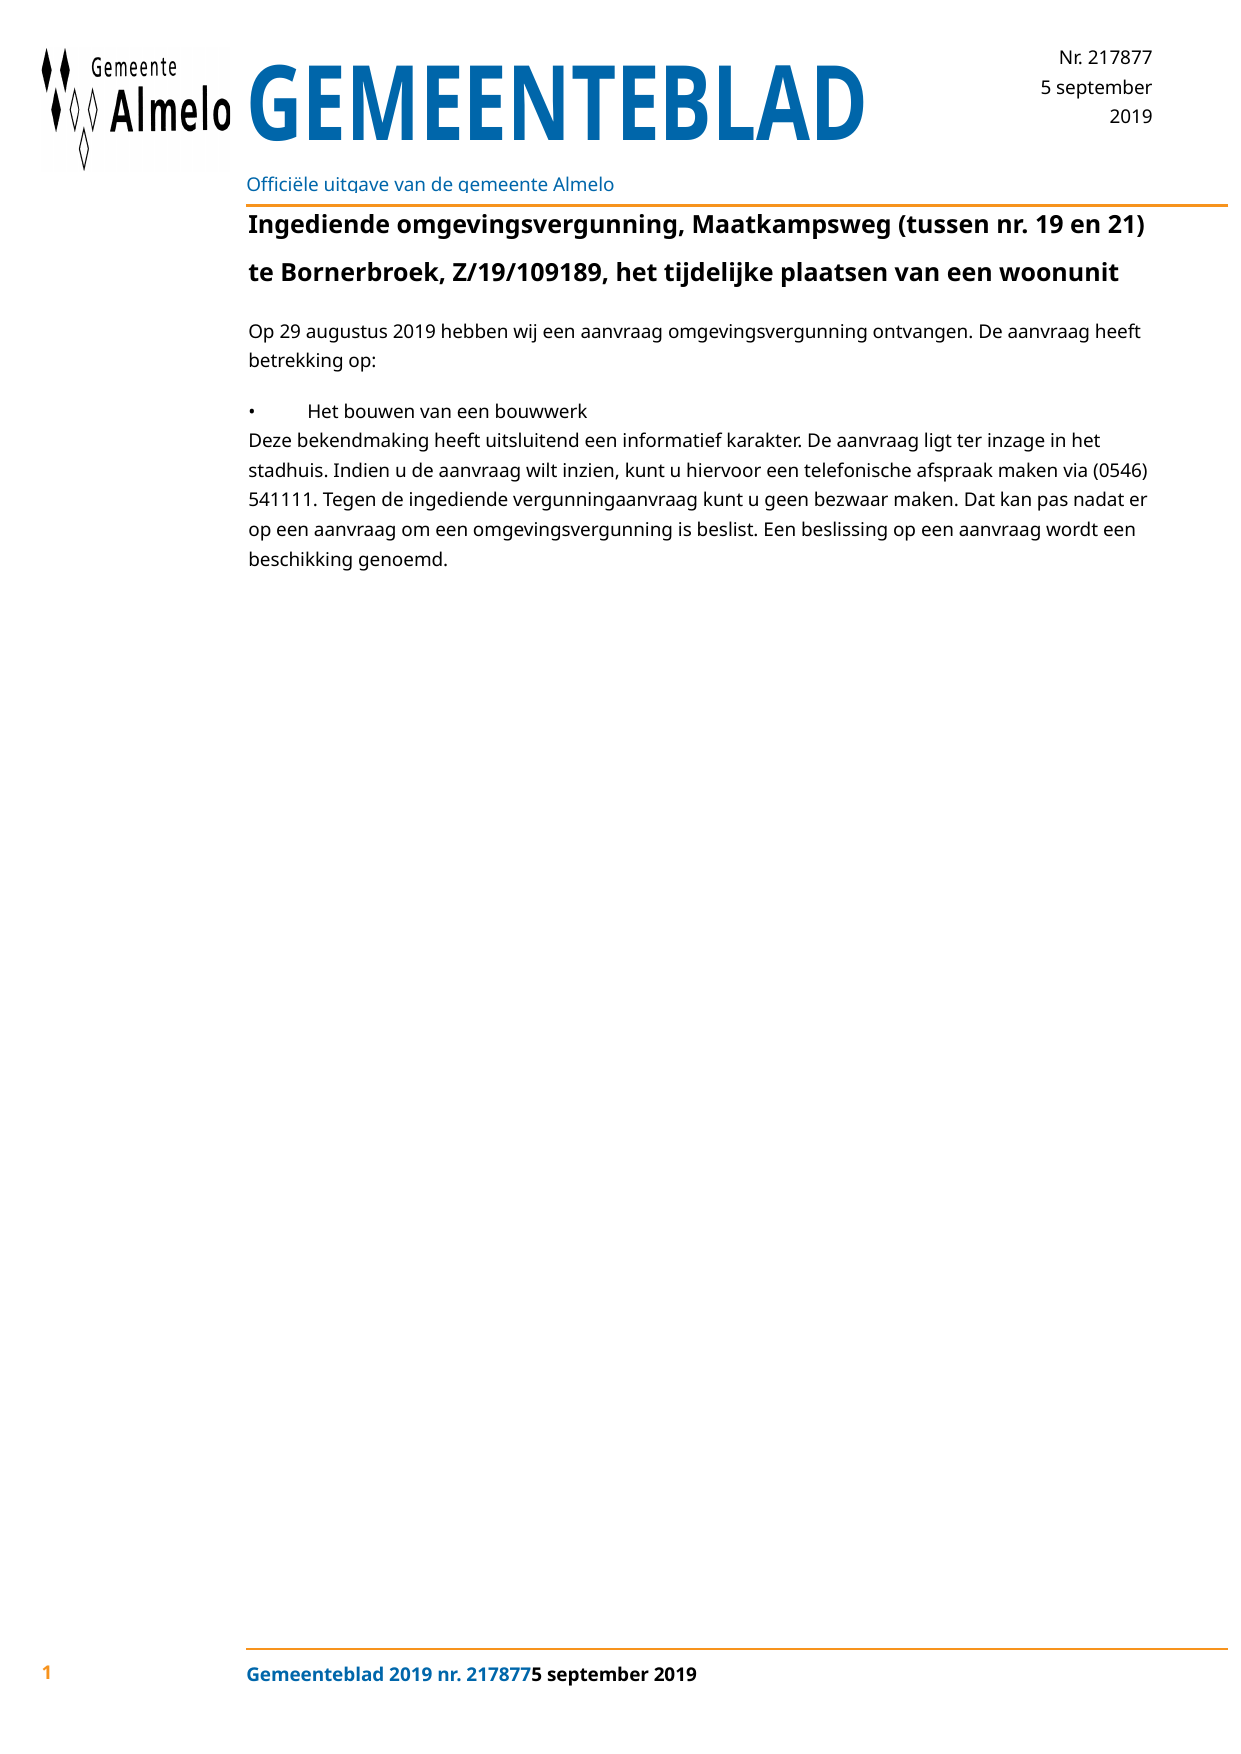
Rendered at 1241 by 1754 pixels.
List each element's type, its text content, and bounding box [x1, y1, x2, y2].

text Ingediende omgevingsvergunning, Maatkampsweg (tussen nr. 19 en 21) te Bornerbroek, Z/19/109189, het tijdelijke plaatsen van een woonunit [248, 207, 1152, 288]
picture [41, 47, 231, 172]
list Het bouwen van een bouwwerk [248, 398, 1152, 424]
text Op 29 augustus 2019 hebben wij een aanvraag omgevingsvergunning ontvangen. De aanvraag heeft betrekking op: [248, 318, 1152, 373]
text Deze bekendmaking heeft uitsluitend een informatief karakter. De aanvraag ligt ter inzage in het stadhuis. Indien u de aanvraag wilt inzien, kunt u hiervoor een telefonische afspraak maken via (0546) 541111. Tegen de ingediende vergunningaanvraag kunt u geen bezwaar maken. Dat kan pas nadat er op een aanvraag om een omgevingsvergunning is beslist. Een beslissing op een aanvraag wordt een beschikking genoemd. [248, 427, 1152, 572]
